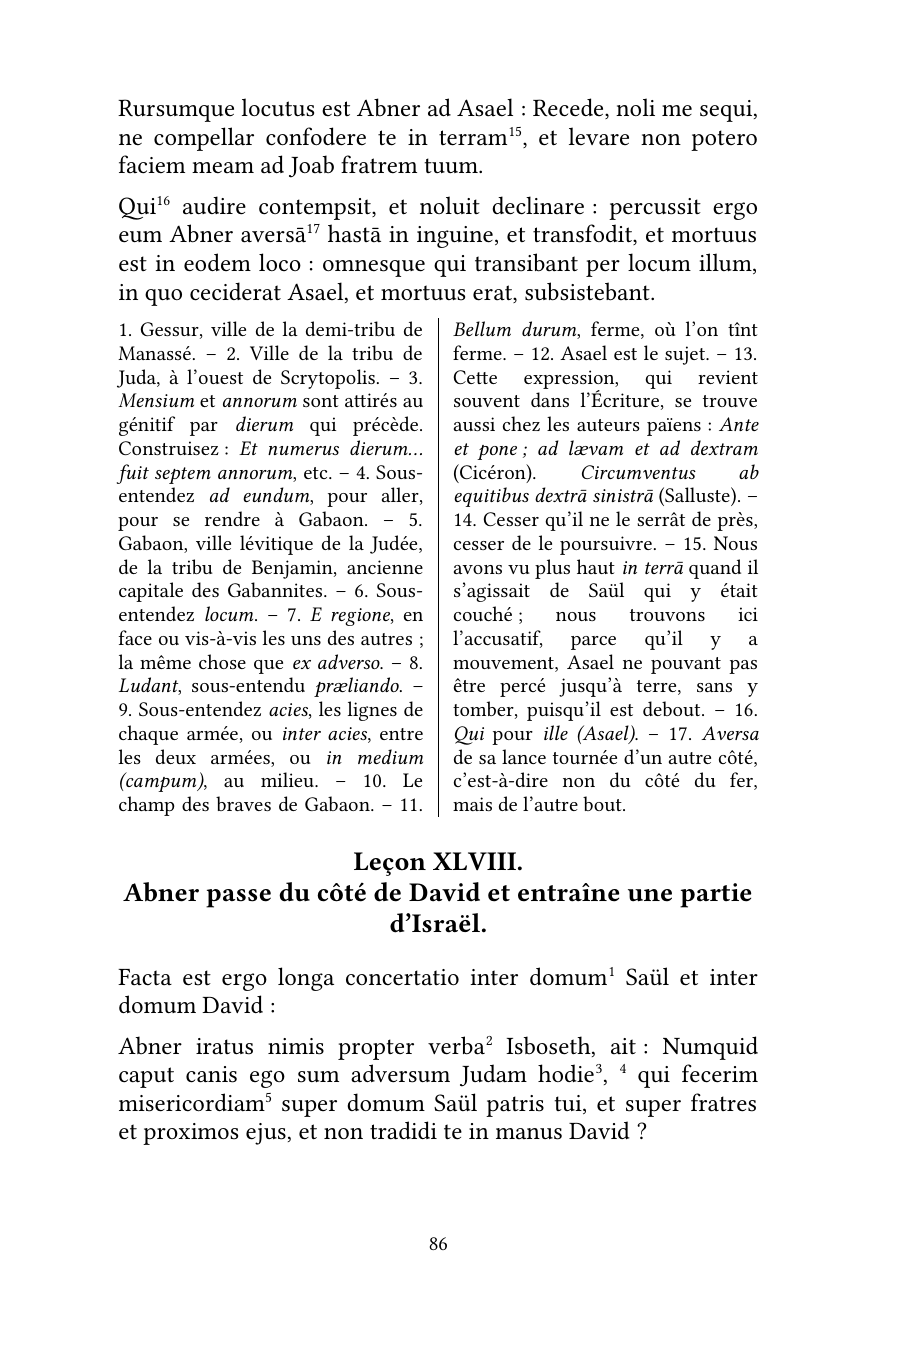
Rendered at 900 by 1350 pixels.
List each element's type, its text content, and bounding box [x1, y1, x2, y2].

text Qui16 audire contempsit, et noluit declinare : percussit ergo eum Abner aversā17 hastā in inguine, et transfodit, et mortuus est in eodem loco : omnesque qui transibant per locum illum, in quo ceciderat Asael, et mortuus erat, subsistebant. [118, 192, 758, 306]
text Rursumque locutus est Abner ad Asael : Recede, noli me sequi, ne compellar confodere te in terram15, et levare non potero faciem meam ad Joab fratrem tuum. [118, 94, 758, 180]
text Facta est ergo longa concertatio inter domum1 Saül et inter domum David : [118, 963, 758, 1020]
text Abner iratus nimis propter verba2 Isboseth, ait : Numquid caput canis ego sum adversum Judam hodie3, 4 qui fecerim misericordiam5 super domum Saül patris tui, et super fratres et proximos ejus, et non tradidi te in manus David ? [118, 1032, 758, 1146]
text Leçon XLVIII. Abner passe du côté de David et entraîne une partie d’Israël. [118, 846, 758, 939]
text 1. Gessur, ville de la demi-tribu de Manassé. – 2. Ville de la tribu de Juda, à l’ouest de Scrytopolis. – 3. Mensium et annorum sont attirés au génitif par dierum qui précède. Construisez : Et numerus dierum… fuit septem annorum, etc. – 4. Sous-entendez ad eundum, pour aller, pour se rendre à Gabaon. – 5. Gabaon, ville lévitique de la Judée, de la tribu de Benjamin, ancienne capitale des Gabannites. – 6. Sous-entendez locum. – 7. E regione, en face ou vis-à-vis les uns des autres ; la même chose que ex adverso. – 8. Ludant, sous-entendu præliando. – 9. Sous-entendez acies, les lignes de chaque armée, ou inter acies, entre les deux armées, ou in medium (campum), au milieu. – 10. Le champ des braves de Gabaon. – 11. [118, 318, 423, 817]
text Bellum durum, ferme, où l’on tînt ferme. – 12. Asael est le sujet. – 13. Cette expression, qui revient souvent dans l’Écriture, se trouve aussi chez les auteurs païens : Ante et pone ; ad lævam et ad dextram (Cicéron). Circumventus ab equitibus dextrā sinistrā (Salluste). – 14. Cesser qu’il ne le serrât de près, cesser de le poursuivre. – 15. Nous avons vu plus haut in terrā quand il s’agissait de Saül qui y était couché ; nous trouvons ici l’accusatif, parce qu’il y a mouvement, Asael ne pouvant pas être percé jusqu’à terre, sans y tomber, puisqu’il est debout. – 16. Qui pour ille (Asael). – 17. Aversa de sa lance tournée d’un autre côté, c’est-à-dire non du côté du fer, mais de l’autre bout. [453, 318, 758, 817]
